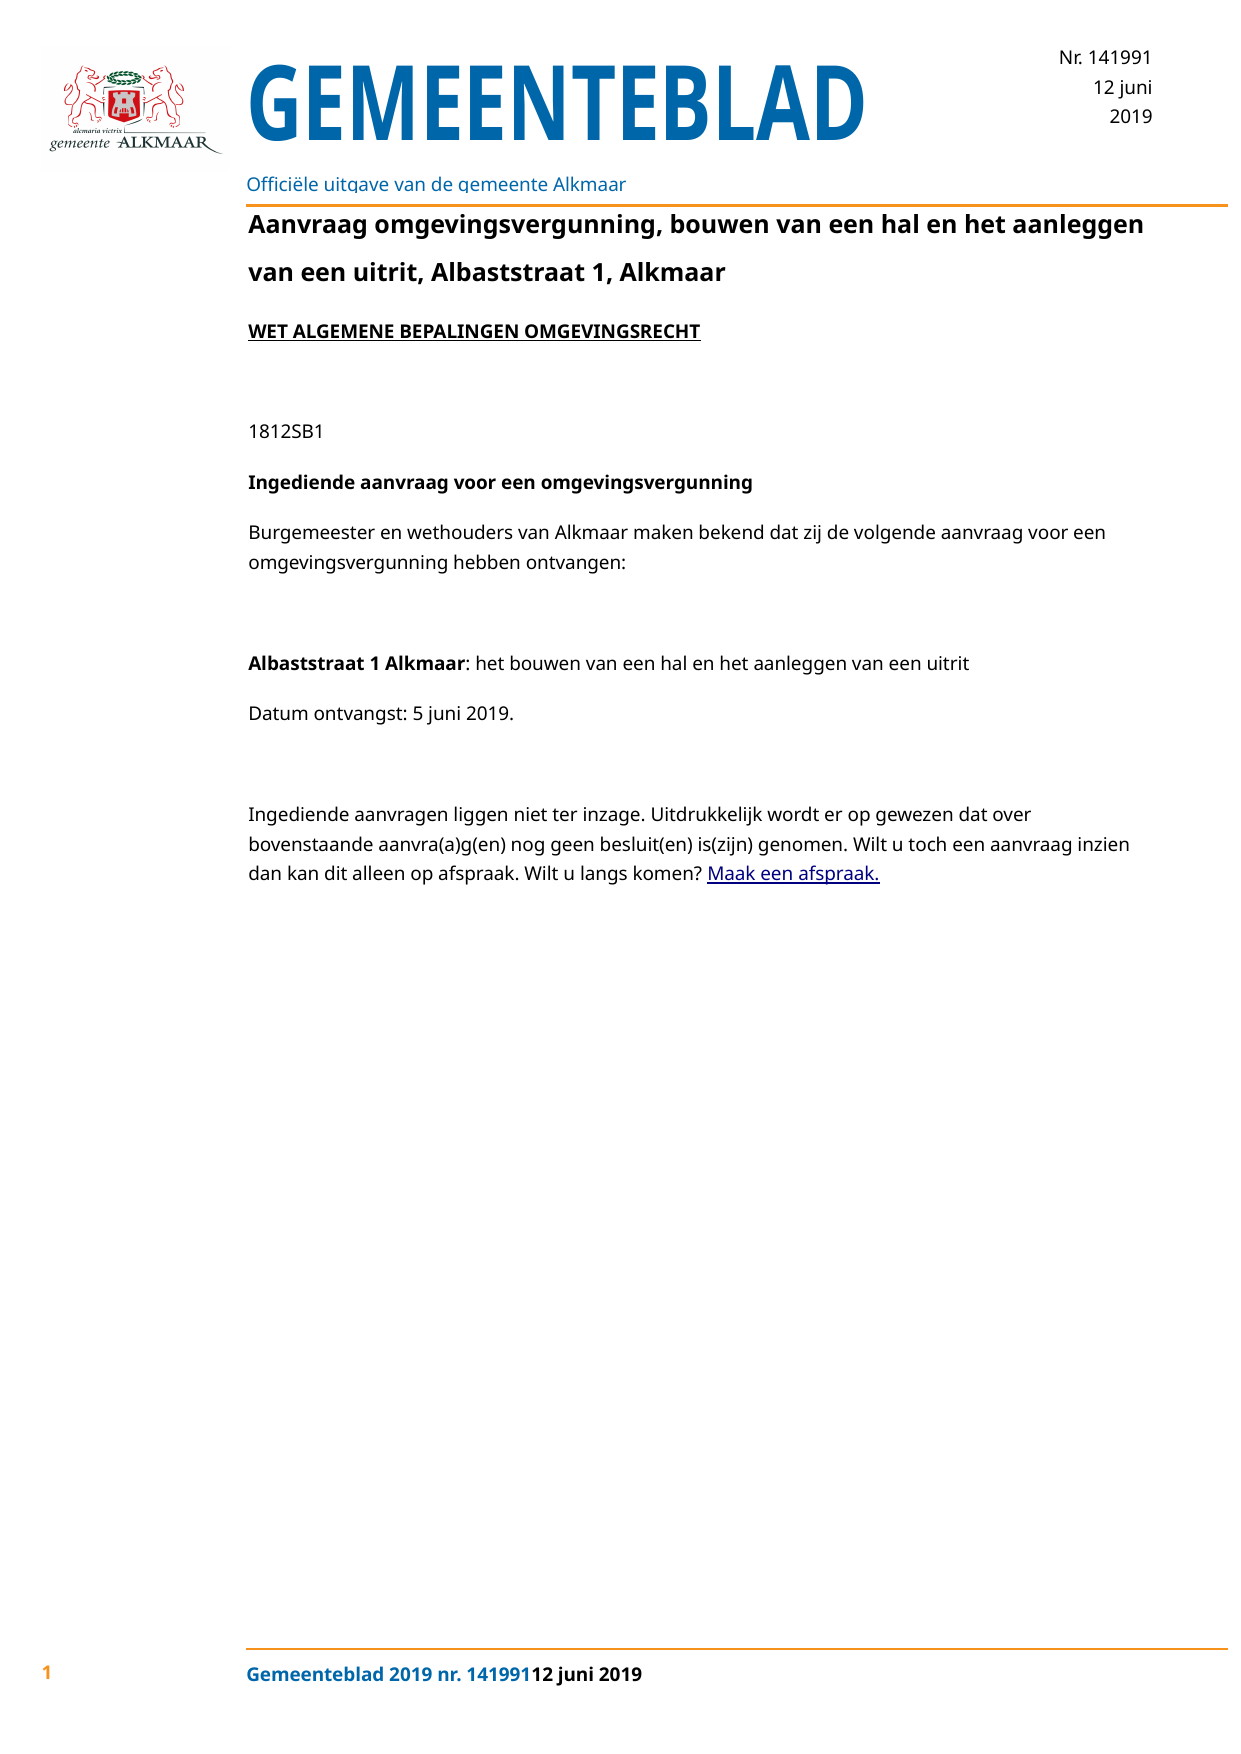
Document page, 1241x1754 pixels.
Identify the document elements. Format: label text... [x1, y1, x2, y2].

text Albaststraat 1 Alkmaar: het bouwen van een hal en het aanleggen van een uitrit [248, 650, 1152, 676]
text Ingediende aanvragen liggen niet ter inzage. Uitdrukkelijk wordt er op gewezen dat over bovenstaande aanvra(a)g(en) nog geen besluit(en) is(zijn) genomen. Wilt u toch een aanvraag inzien dan kan dit alleen op afspraak. Wilt u langs komen? Maak een afspraak. [248, 801, 1152, 886]
text WET ALGEMENE BEPALINGEN OMGEVINGSRECHT [248, 318, 1152, 344]
text Burgemeester en wethouders van Alkmaar maken bekend dat zij de volgende aanvraag voor een omgevingsvergunning hebben ontvangen: [248, 519, 1152, 575]
text Ingediende aanvraag voor een omgevingsvergunning [248, 469, 1152, 495]
picture [41, 47, 231, 172]
text Aanvraag omgevingsvergunning, bouwen van een hal en het aanleggen van een uitrit, Albaststraat 1, Alkmaar [248, 207, 1152, 288]
text 1812SB1 [248, 419, 1152, 444]
text Datum ontvangst: 5 juni 2019. [248, 700, 1152, 726]
